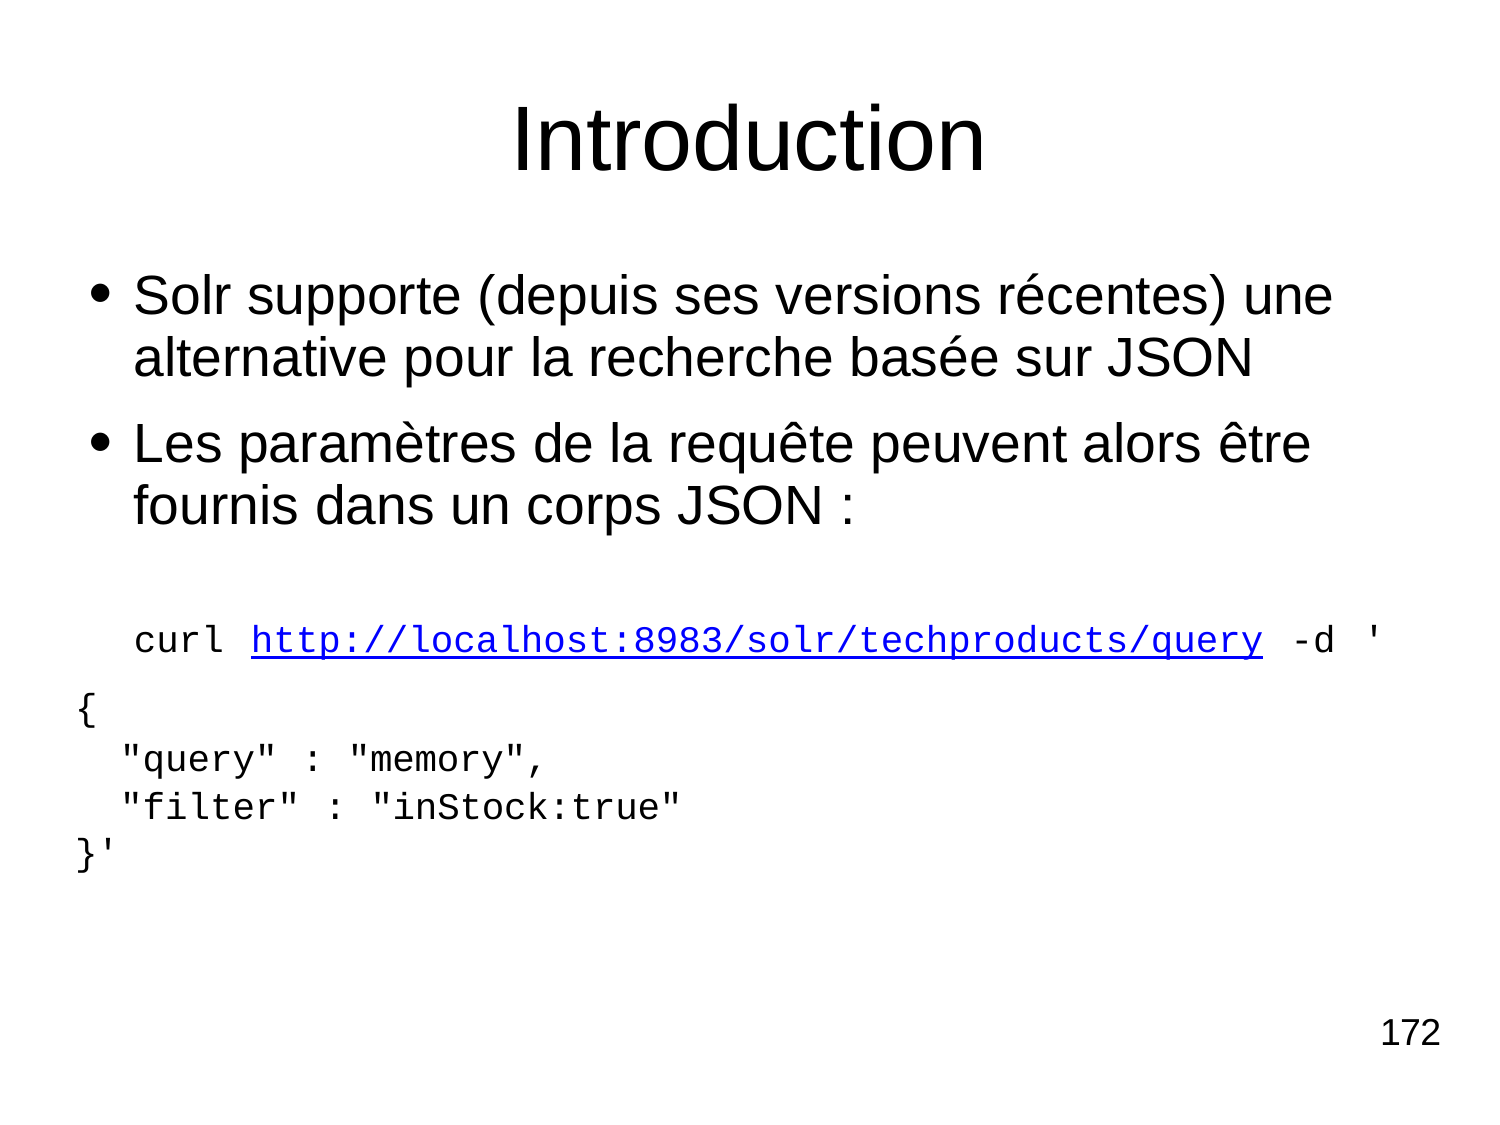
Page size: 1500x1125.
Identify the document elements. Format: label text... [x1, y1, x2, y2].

text_box Solr supporte (depuis ses versions récentes) une alternative pour la recherche basée sur JSON Les paramètres de la requête peuvent alors être fournis dans un corps JSON : [131, 255, 1337, 536]
slide_number 172 [1373, 1009, 1451, 1125]
text_box curl http://localhost:8983/solr/techproducts/query -d ' { "query" : "memory", "filter" : "inStock:true" }' [72, 590, 1389, 873]
text_box ● [87, 273, 112, 305]
title Introduction [87, 26, 1413, 267]
text_box ● [87, 421, 112, 454]
